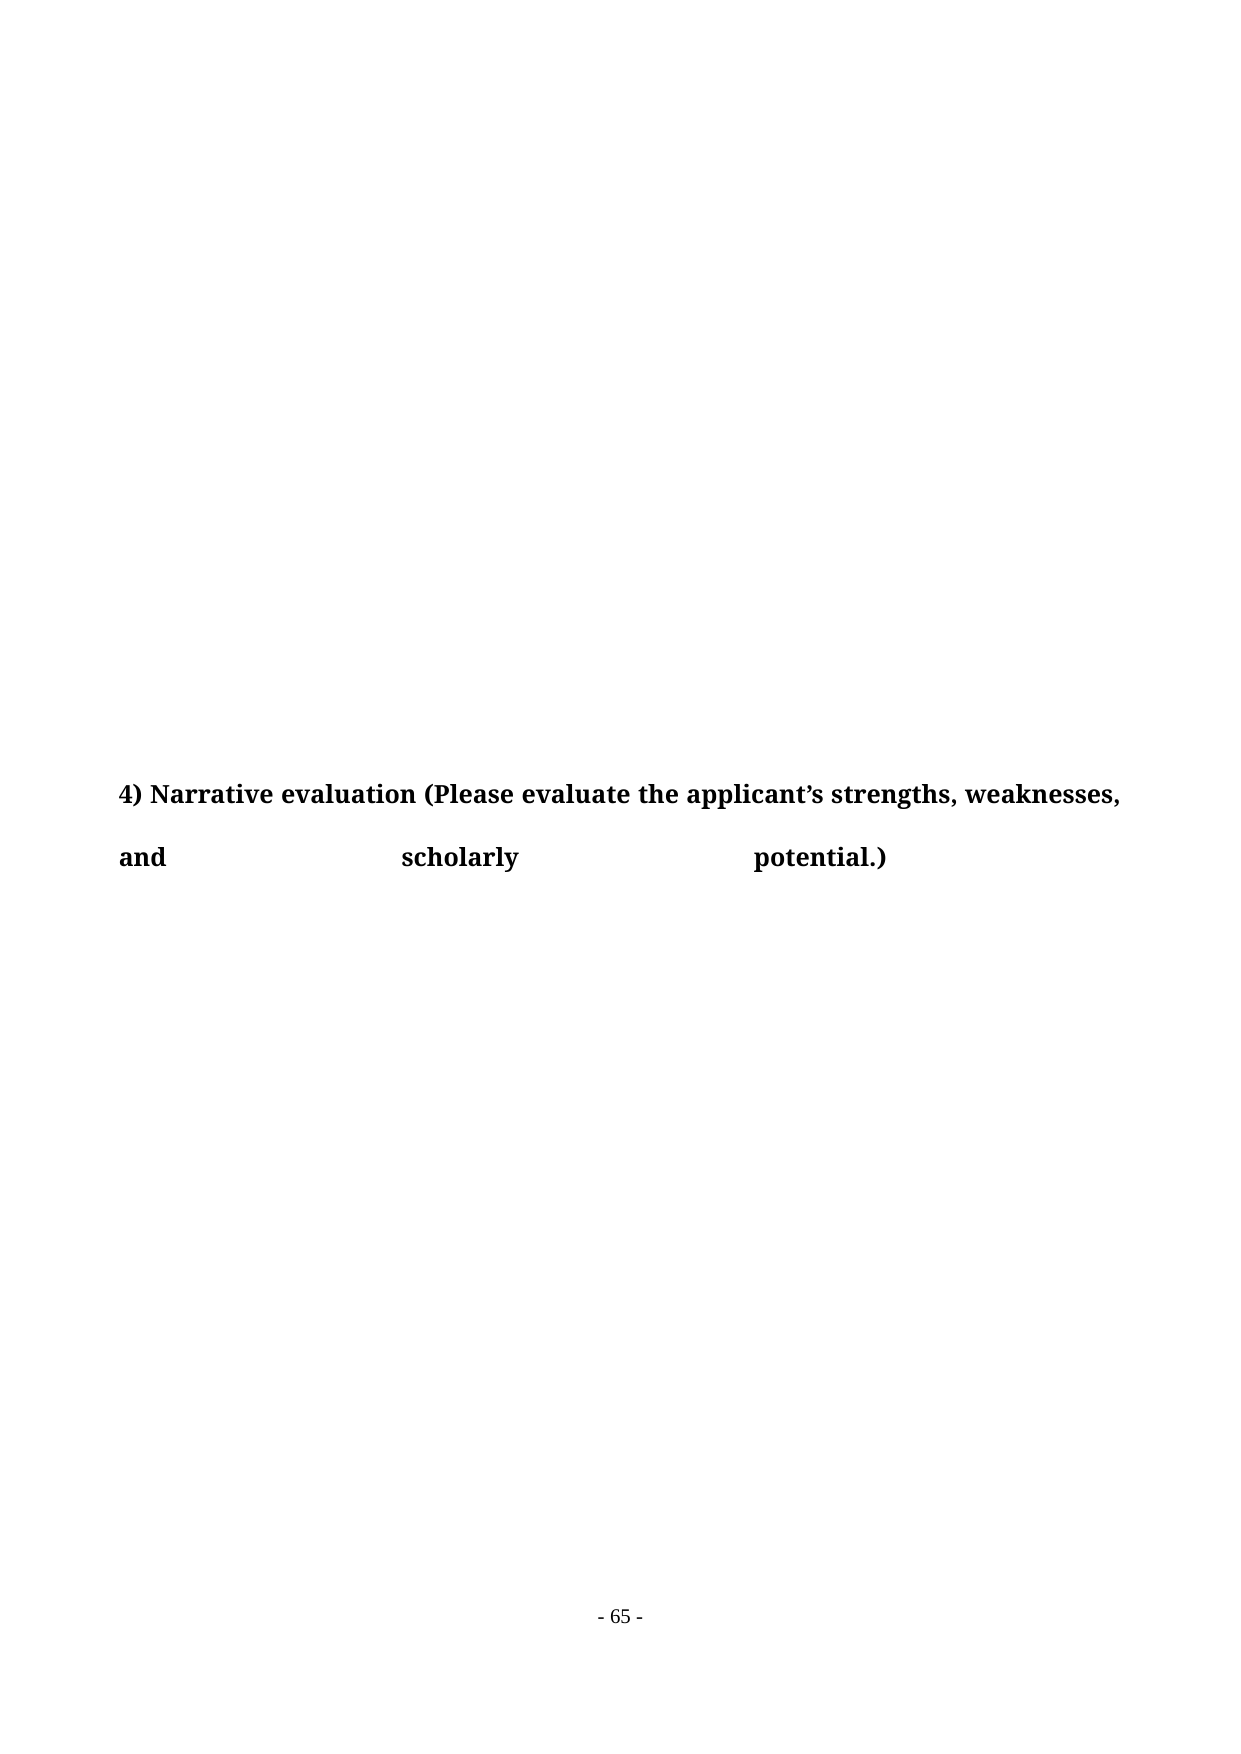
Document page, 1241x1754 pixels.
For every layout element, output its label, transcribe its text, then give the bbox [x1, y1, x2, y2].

text 4) Narrative evaluation (Please evaluate the applicant’s strengths, weaknesses, and scholarly potential.) [118, 752, 1122, 877]
